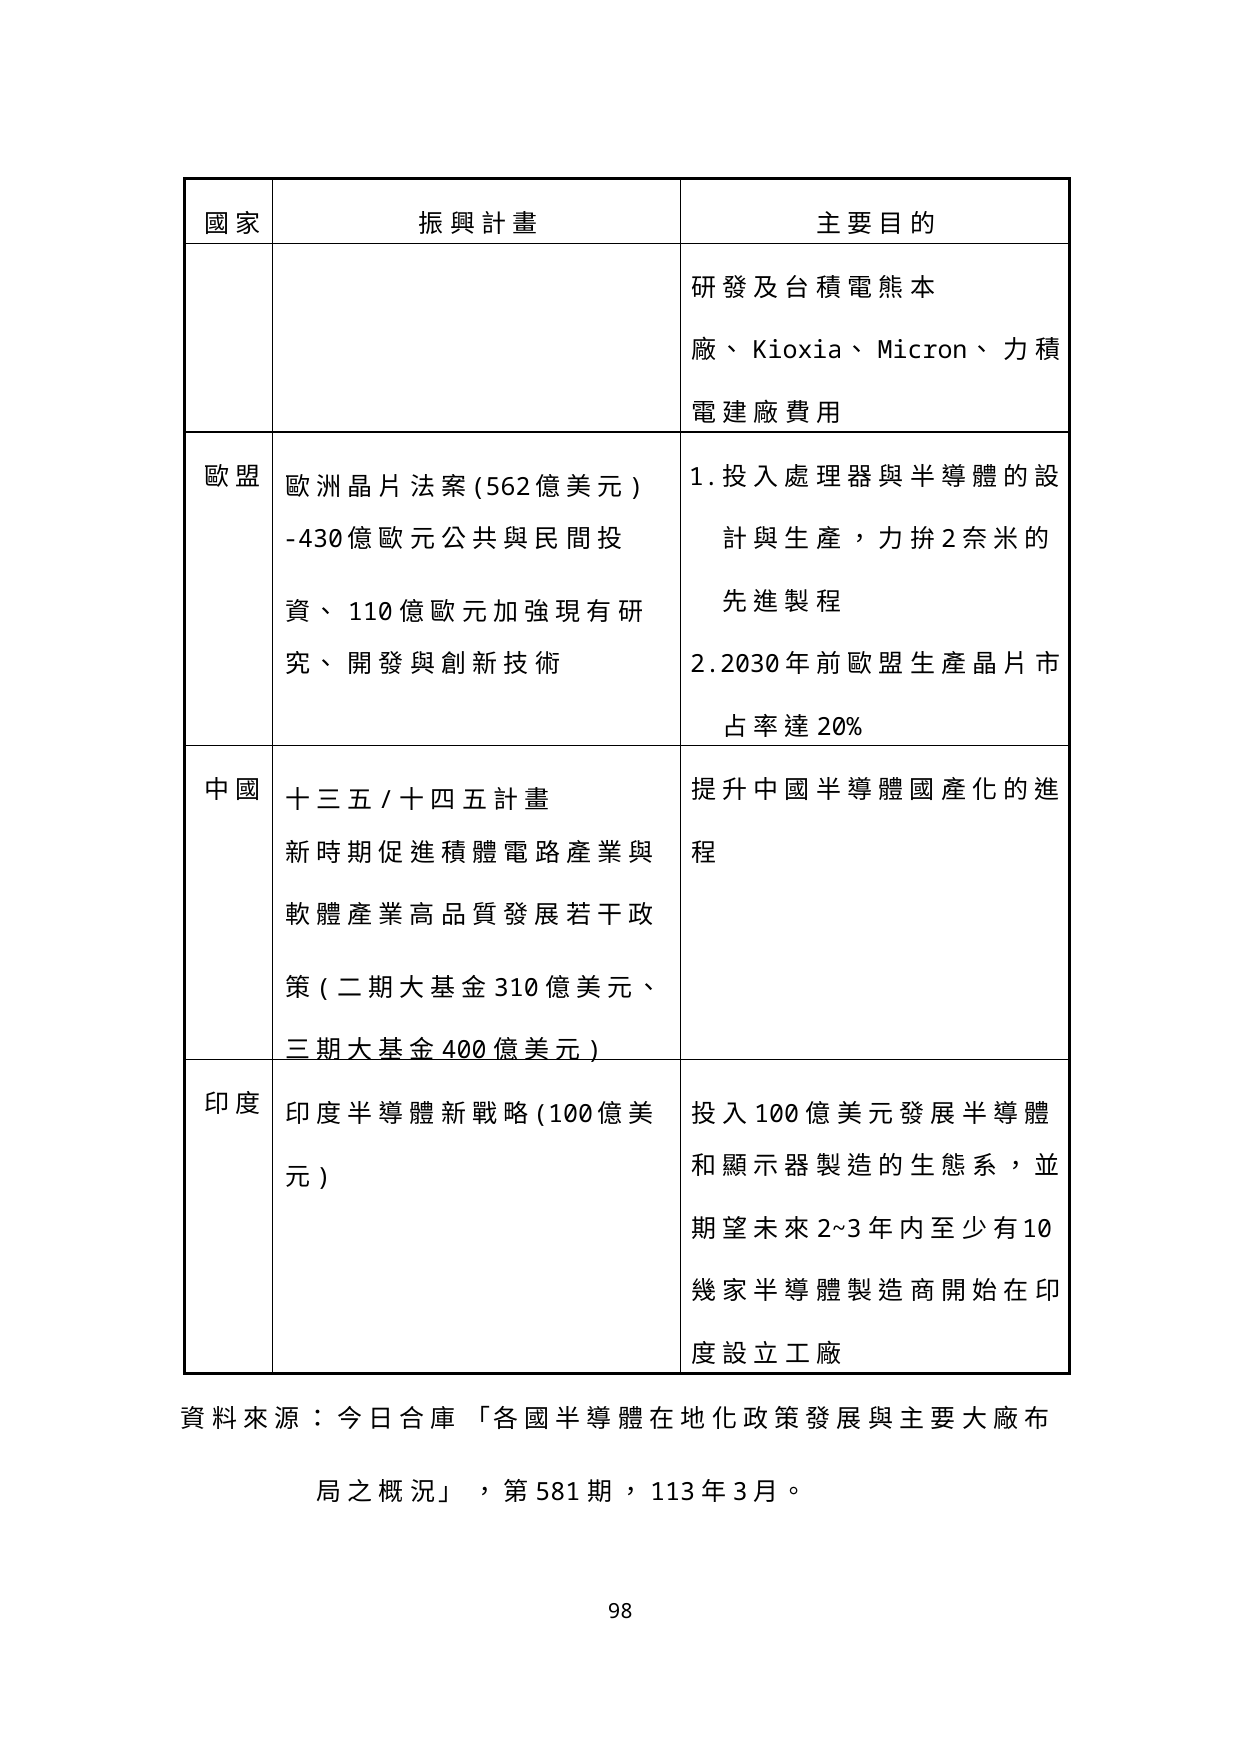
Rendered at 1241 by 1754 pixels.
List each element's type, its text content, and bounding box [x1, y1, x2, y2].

table_cell 1.投入處理器與半導體的設計與生產，力拚2奈米的先進製程 2.2030年前歐盟生產晶片市占率達20% [681, 433, 1068, 745]
table_cell 印度 [186, 1060, 272, 1372]
table_header 國家 [186, 180, 272, 243]
table_cell 研發及台積電熊本廠、Kioxia、Micron、力積電建廠費用 [681, 244, 1068, 431]
text 資料來源：今日合庫「各國半導體在地化政策發展與主要大廠布局之概況」，第581期，113年3月。 [177, 1375, 1063, 1500]
table_header 振興計畫 [273, 180, 680, 243]
table_cell 十三五/十四五計畫 新時期促進積體電路產業與軟體產業高品質發展若干政策(二期大基金310億美元、三期大基金400億美元) [273, 746, 680, 1058]
table_cell 投入100億美元發展半導體和顯示器製造的生態系，並期望未來2~3年内至少有10幾家半導體製造商開始在印度設立工廠 [681, 1060, 1068, 1372]
table_cell 提升中國半導體國產化的進程 [681, 746, 1068, 1058]
table_cell 歐盟 [186, 433, 272, 745]
table_cell 中國 [186, 746, 272, 1058]
table_header 主要目的 [681, 180, 1068, 243]
table_cell [273, 244, 680, 431]
table_cell 歐洲晶片法案(562億美元) -430億歐元公共與民間投資、110億歐元加強現有研究、開發與創新技術 [273, 433, 680, 745]
table_cell 印度半導體新戰略(100億美元) [273, 1060, 680, 1372]
table_cell [186, 244, 272, 431]
